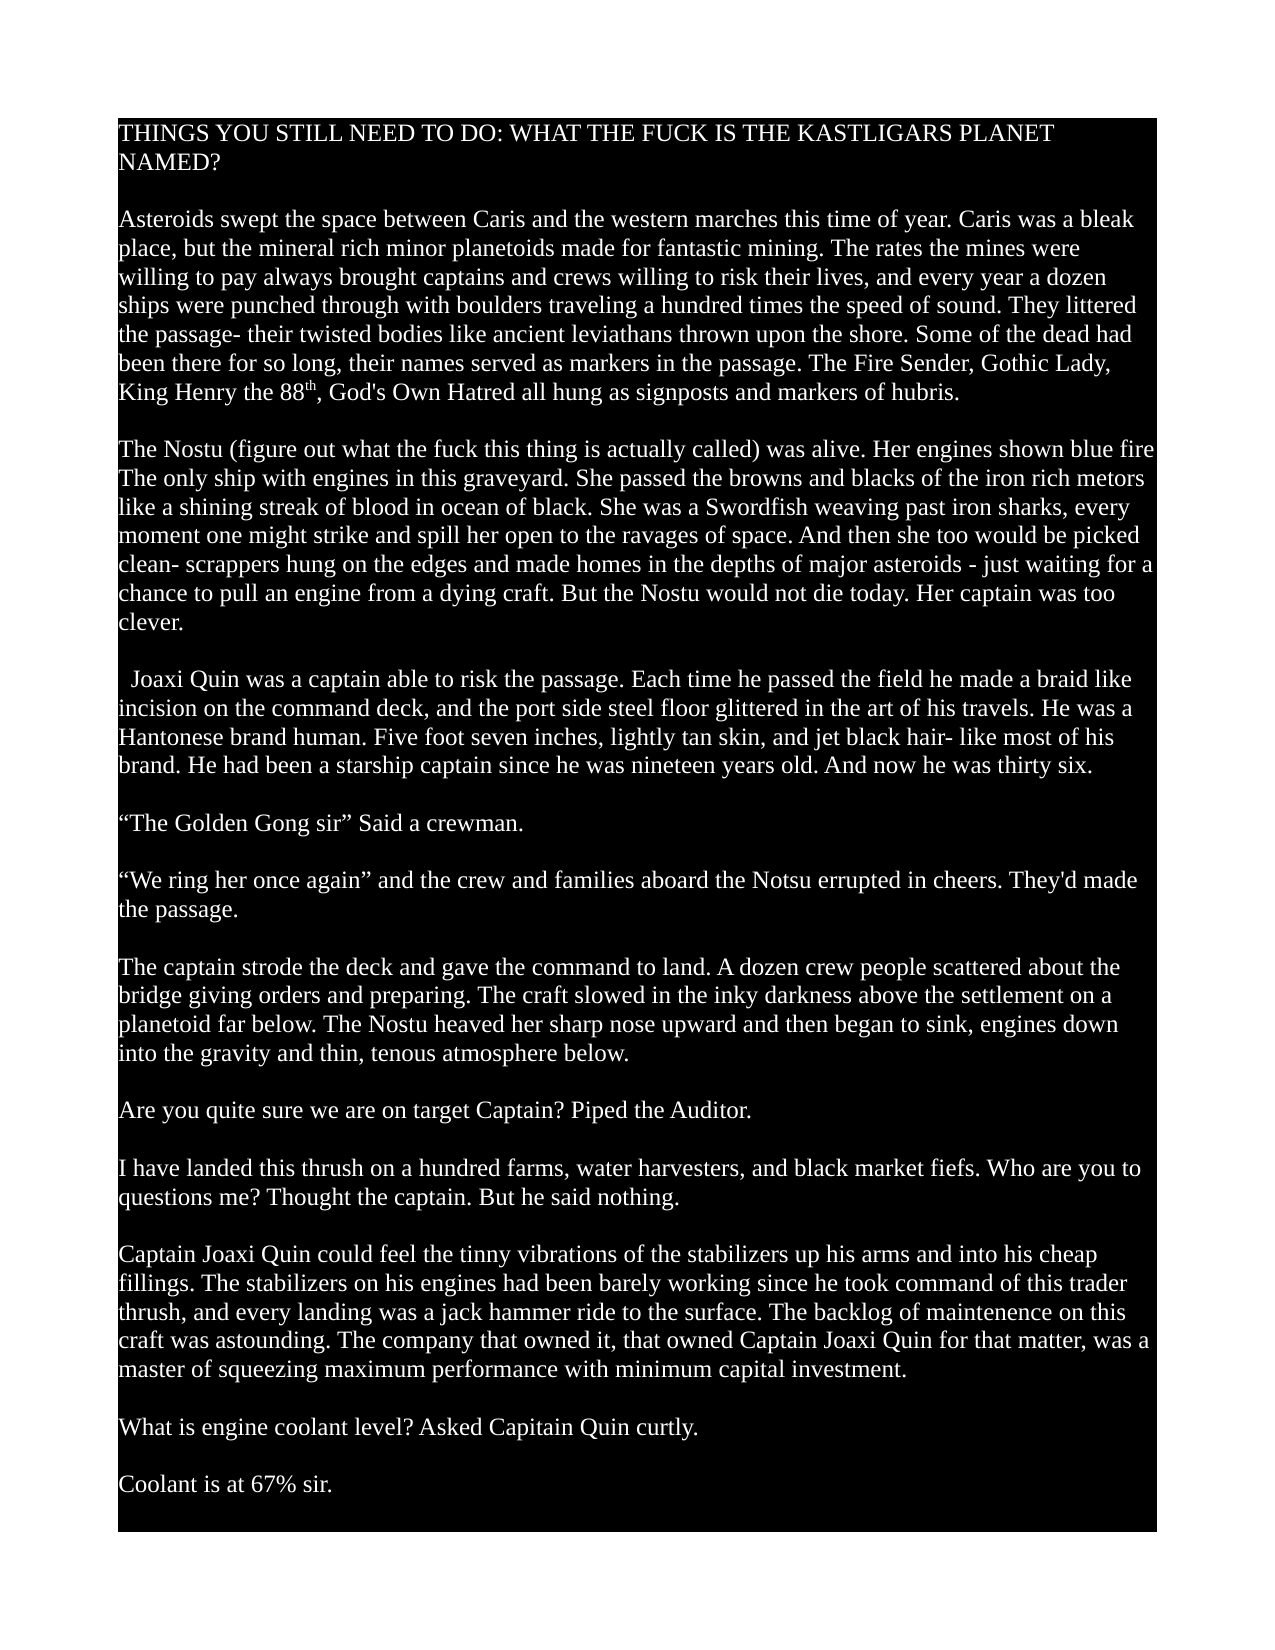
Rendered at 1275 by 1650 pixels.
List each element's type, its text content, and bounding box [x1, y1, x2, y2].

text The captain strode the deck and gave the command to land. A dozen crew people scattered about the bridge giving orders and preparing. The craft slowed in the inky darkness above the settlement on a planetoid far below. The Nostu heaved her sharp nose upward and then began to sink, engines down into the gravity and thin, tenous atmosphere below. [118, 952, 1157, 1067]
text The Nostu (figure out what the fuck this thing is actually called) was alive. Her engines shown blue fire The only ship with engines in this graveyard. She passed the browns and blacks of the iron rich metors like a shining streak of blood in ocean of black. She was a Swordfish weaving past iron sharks, every moment one might strike and spill her open to the ravages of space. And then she too would be picked clean- scrappers hung on the edges and made homes in the depths of major asteroids - just waiting for a chance to pull an engine from a dying craft. But the Nostu would not die today. Her captain was too clever. [118, 434, 1157, 636]
text Are you quite sure we are on target Captain? Piped the Auditor. [118, 1096, 1157, 1124]
text Captain Joaxi Quin could feel the tinny vibrations of the stabilizers up his arms and into his cheap fillings. The stabilizers on his engines had been barely working since he took command of this trader thrush, and every landing was a jack hammer ride to the surface. The backlog of maintenence on this craft was astounding. The company that owned it, that owned Captain Joaxi Quin for that matter, was a master of squeezing maximum performance with minimum capital investment. [118, 1239, 1157, 1383]
text What is engine coolant level? Asked Capitain Quin curtly. [118, 1412, 1157, 1441]
text Coolant is at 67% sir. [118, 1469, 1157, 1498]
text I have landed this thrush on a hundred farms, water harvesters, and black market fiefs. Who are you to questions me? Thought the captain. But he said nothing. [118, 1153, 1157, 1211]
text “The Golden Gong sir” Said a crewman. “We ring her once again” and the crew and families aboard the Notsu errupted in cheers. They'd made the passage. [118, 808, 1157, 923]
text Joaxi Quin was a captain able to risk the passage. Each time he passed the field he made a braid like incision on the command deck, and the port side steel floor glittered in the art of his travels. He was a Hantonese brand human. Five foot seven inches, lightly tan skin, and jet black hair- like most of his brand. He had been a starship captain since he was nineteen years old. And now he was thirty six. [118, 664, 1157, 779]
text THINGS YOU STILL NEED TO DO: WHAT THE FUCK IS THE KASTLIGARS PLANET NAMED? Asteroids swept the space between Caris and the western marches this time of year. Caris was a bleak place, but the mineral rich minor planetoids made for fantastic mining. The rates the mines were willing to pay always brought captains and crews willing to risk their lives, and every year a dozen ships were punched through with boulders traveling a hundred times the speed of sound. They littered the passage- their twisted bodies like ancient leviathans thrown upon the shore. Some of the dead had been there for so long, their names served as markers in the passage. The Fire Sender, Gothic Lady, King Henry the 88th, God's Own Hatred all hung as signposts and markers of hubris. [118, 118, 1157, 434]
